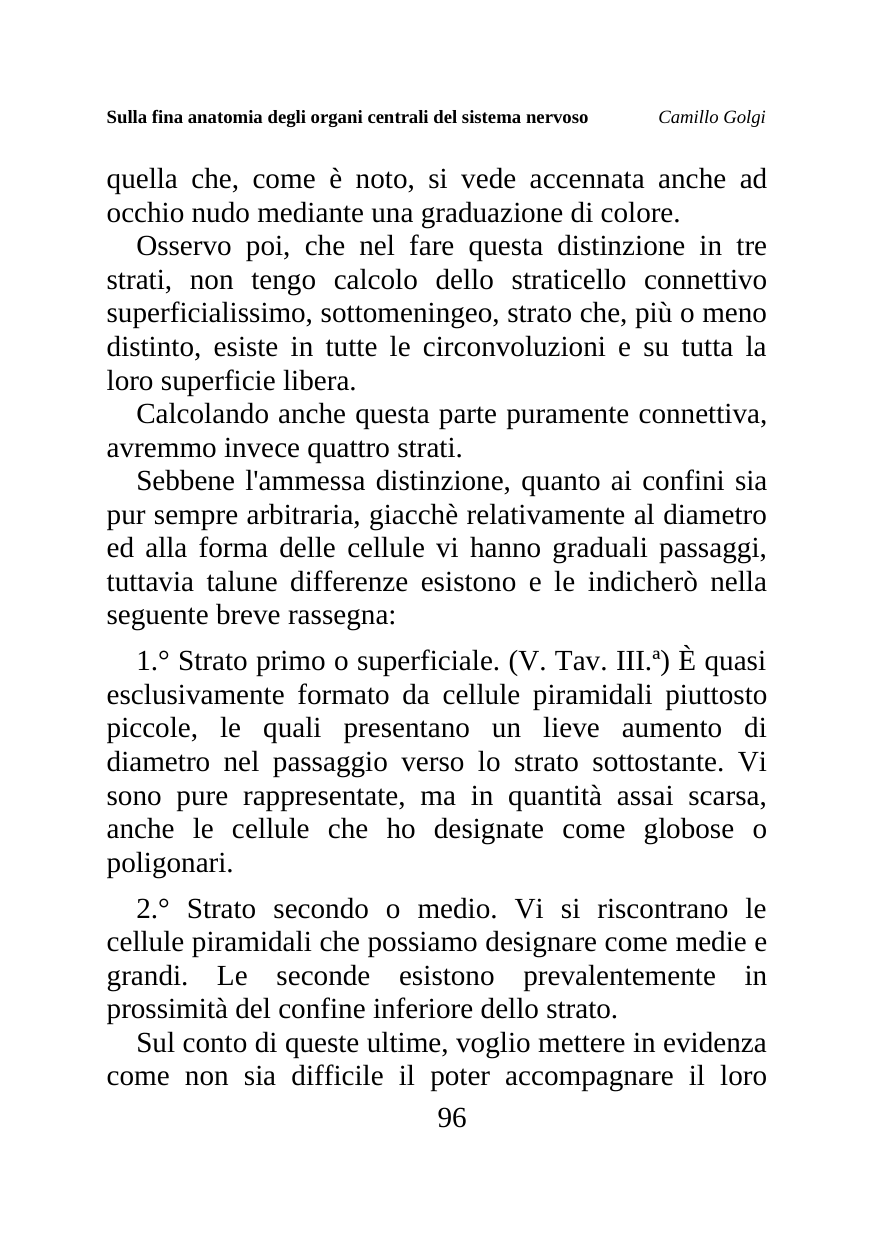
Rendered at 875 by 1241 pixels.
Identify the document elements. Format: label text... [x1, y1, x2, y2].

text quella che, come è noto, si vede accennata anche ad occhio nudo mediante una graduazione di colore. [106, 161, 768, 228]
text Sul conto di queste ultime, voglio mettere in evidenza come non sia difficile il poter accompagnare il loro [106, 1025, 768, 1092]
text 2.° Strato secondo o medio. Vi si riscontrano le cellule piramidali che possiamo designare come medie e grandi. Le seconde esistono prevalentemente in prossimità del confine inferiore dello strato. [106, 891, 768, 1025]
text Osservo poi, che nel fare questa distinzione in tre strati, non tengo calcolo dello straticello connettivo superficialissimo, sottomeningeo, strato che, più o meno distinto, esiste in tutte le circonvoluzioni e su tutta la loro superficie libera. [106, 228, 768, 396]
text 1.° Strato primo o superficiale. (V. Tav. III.ª) È quasi esclusivamente formato da cellule piramidali piuttosto piccole, le quali presentano un lieve aumento di diametro nel passaggio verso lo strato sottostante. Vi sono pure rappresentate, ma in quantità assai scarsa, anche le cellule che ho designate come globose o poligonari. [106, 643, 768, 878]
text Calcolando anche questa parte puramente connettiva, avremmo invece quattro strati. [106, 396, 768, 463]
text Sebbene l'ammessa distinzione, quanto ai confini sia pur sempre arbitraria, giacchè relativamente al diametro ed alla forma delle cellule vi hanno graduali passaggi, tuttavia talune differenze esistono e le indicherò nella seguente breve rassegna: [106, 463, 768, 631]
